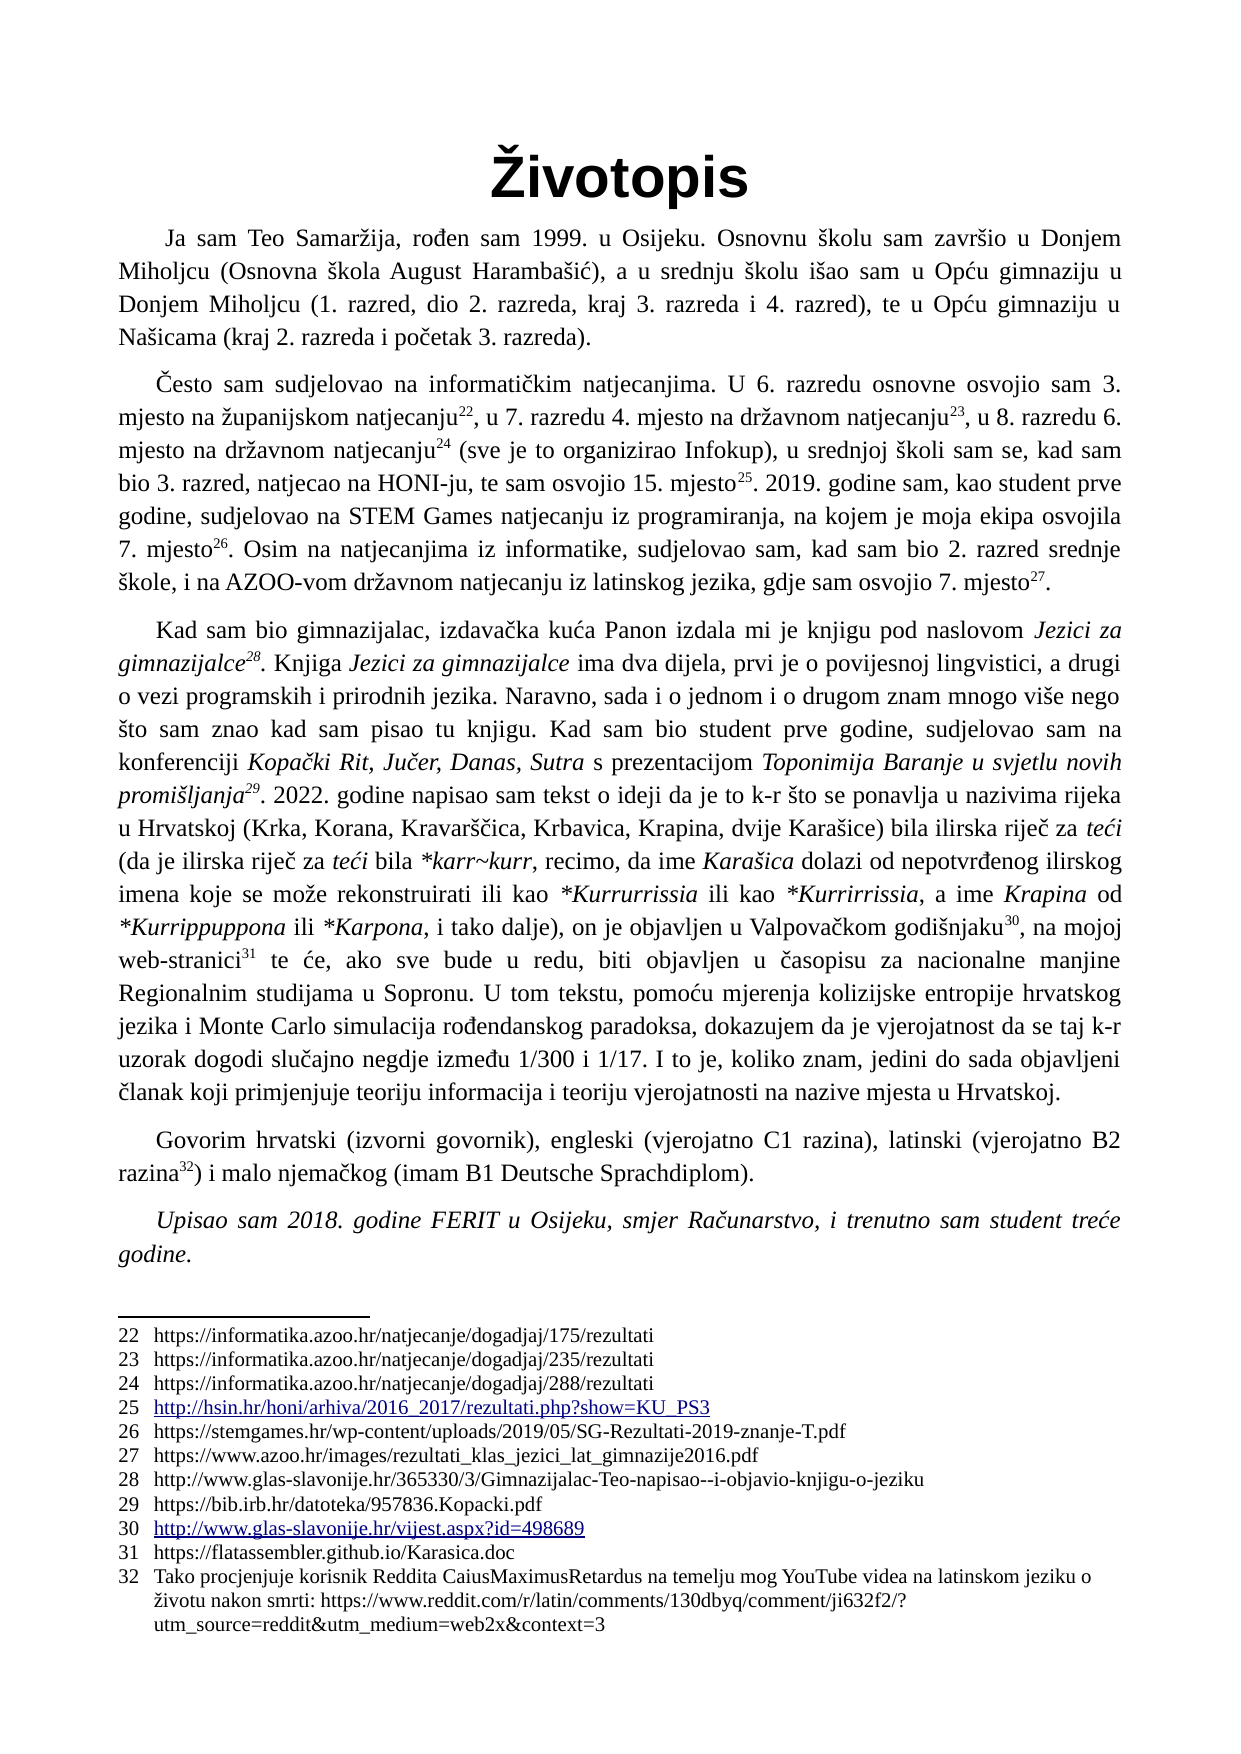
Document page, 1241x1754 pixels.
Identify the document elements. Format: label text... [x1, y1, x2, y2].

text https://flatassembler.github.io/Karasica.doc [118, 1539, 1122, 1564]
text http://www.glas-slavonije.hr/365330/3/Gimnazijalac-Teo-napisao--i-objavio-knjigu-o-jeziku [118, 1467, 1122, 1491]
text http://www.glas-slavonije.hr/vijest.aspx?id=498689 [118, 1516, 1122, 1539]
text http://hsin.hr/honi/arhiva/2016_2017/rezultati.php?show=KU_PS3 [118, 1395, 1122, 1419]
text Upisao sam 2018. godine FERIT u Osijeku, smjer Računarstvo, i trenutno sam student treće godine. [118, 1206, 1122, 1267]
text https://www.azoo.hr/images/rezultati_klas_jezici_lat_gimnazije2016.pdf [118, 1443, 1122, 1467]
text https://bib.irb.hr/datoteka/957836.Kopacki.pdf [118, 1491, 1122, 1516]
text Često sam sudjelovao na informatičkim natjecanjima. U 6. razredu osnovne osvojio sam 3. mjesto na županijskom natjecanju, u 7. razredu 4. mjesto na državnom natjecanju, u 8. razredu 6. mjesto na državnom natjecanju (sve je to organizirao Infokup), u srednjoj školi sam se, kad sam bio 3. razred, natjecao na HONI-ju, te sam osvojio 15. mjesto. 2019. godine sam, kao student prve godine, sudjelovao na STEM Games natjecanju iz programiranja, na kojem je moja ekipa osvojila 7. mjesto. Osim na natjecanjima iz informatike, sudjelovao sam, kad sam bio 2. razred srednje škole, i na AZOO-vom državnom natjecanju iz latinskog jezika, gdje sam osvojio 7. mjesto. [118, 369, 1122, 596]
title Životopis [118, 143, 1122, 210]
text Ja sam Teo Samaržija, rođen sam 1999. u Osijeku. Osnovnu školu sam završio u Donjem Miholjcu (Osnovna škola August Harambašić), a u srednju školu išao sam u Opću gimnaziju u Donjem Miholjcu (1. razred, dio 2. razreda, kraj 3. razreda i 4. razred), te u Opću gimnaziju u Našicama (kraj 2. razreda i početak 3. razreda). [118, 223, 1122, 351]
text https://informatika.azoo.hr/natjecanje/dogadjaj/288/rezultati [118, 1371, 1122, 1395]
text Kad sam bio gimnazijalac, izdavačka kuća Panon izdala mi je knjigu pod naslovom Jezici za gimnazijalce. Knjiga Jezici za gimnazijalce ima dva dijela, prvi je o povijesnoj lingvistici, a drugi o vezi programskih i prirodnih jezika. Naravno, sada i o jednom i o drugom znam mnogo više nego što sam znao kad sam pisao tu knjigu. Kad sam bio student prve godine, sudjelovao sam na konferenciji Kopački Rit, Jučer, Danas, Sutra s prezentacijom Toponimija Baranje u svjetlu novih promišljanja. 2022. godine napisao sam tekst o ideji da je to k-r što se ponavlja u nazivima rijeka u Hrvatskoj (Krka, Korana, Kravarščica, Krbavica, Krapina, dvije Karašice) bila ilirska riječ za teći (da je ilirska riječ za teći bila *karr~kurr, recimo, da ime Karašica dolazi od nepotvrđenog ilirskog imena koje se može rekonstruirati ili kao *Kurrurrissia ili kao *Kurrirrissia, a ime Krapina od *Kurrippuppona ili *Karpona, i tako dalje), on je objavljen u Valpovačkom godišnjaku, na mojoj web-stranici te će, ako sve bude u redu, biti objavljen u časopisu za nacionalne manjine Regionalnim studijama u Sopronu. U tom tekstu, pomoću mjerenja kolizijske entropije hrvatskog jezika i Monte Carlo simulacija rođendanskog paradoksa, dokazujem da je vjerojatnost da se taj k-r uzorak dogodi slučajno negdje između 1/300 i 1/17. I to je, koliko znam, jedini do sada objavljeni članak koji primjenjuje teoriju informacija i teoriju vjerojatnosti na nazive mjesta u Hrvatskoj. [118, 615, 1122, 1106]
text Govorim hrvatski (izvorni govornik), engleski (vjerojatno C1 razina), latinski (vjerojatno B2 razina) i malo njemačkog (imam B1 Deutsche Sprachdiplom). [118, 1125, 1122, 1187]
text Tako procjenjuje korisnik Reddita CaiusMaximusRetardus na temelju mog YouTube videa na latinskom jeziku o životu nakon smrti: https://www.reddit.com/r/latin/comments/130dbyq/comment/ji632f2/?utm_source=reddit&utm_medium=web2x&context=3 [118, 1564, 1122, 1636]
text https://informatika.azoo.hr/natjecanje/dogadjaj/175/rezultati [118, 1323, 1122, 1347]
text https://stemgames.hr/wp-content/uploads/2019/05/SG-Rezultati-2019-znanje-T.pdf [118, 1419, 1122, 1443]
text https://informatika.azoo.hr/natjecanje/dogadjaj/235/rezultati [118, 1347, 1122, 1371]
